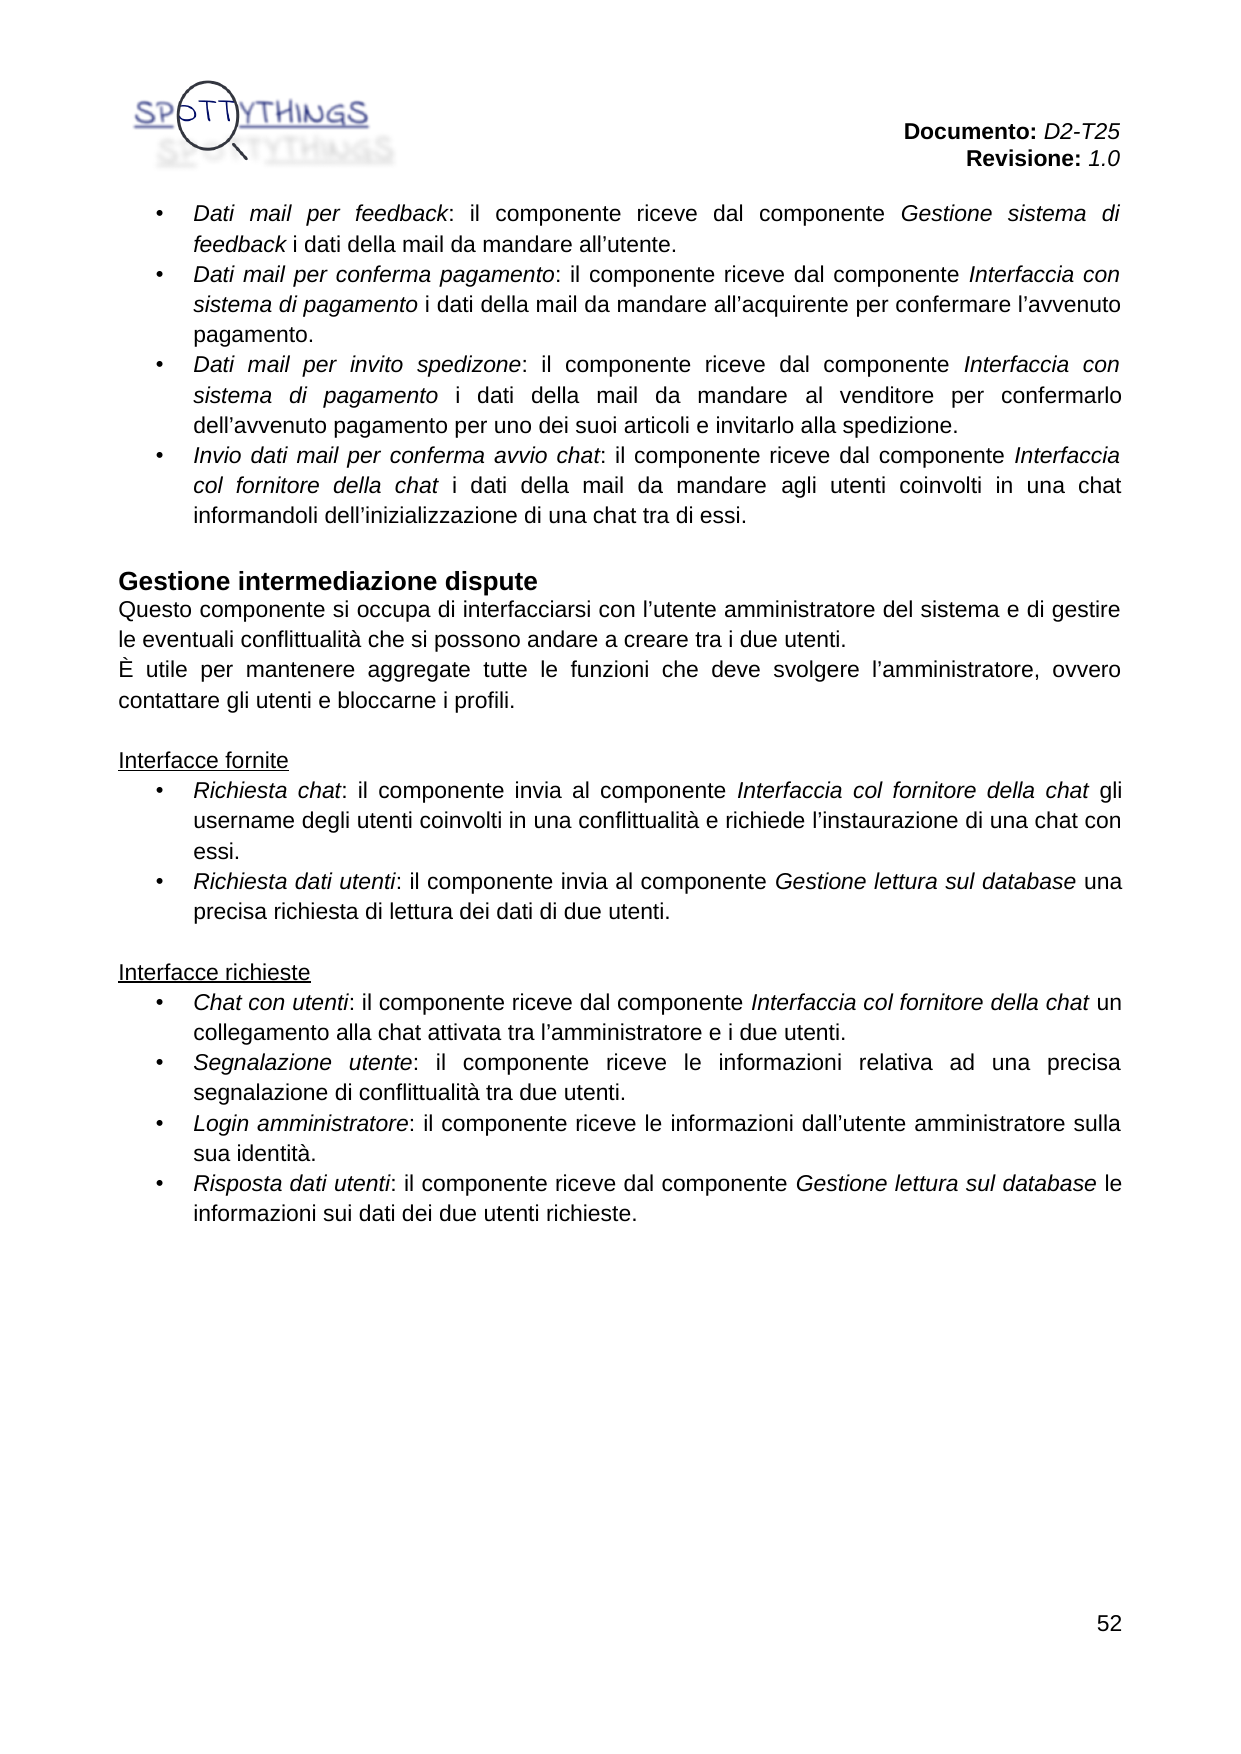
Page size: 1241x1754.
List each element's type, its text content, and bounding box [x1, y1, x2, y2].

list Dati mail per feedback: il componente riceve dal componente Gestione sistema di feedback i dati della mail da mandare all’utente. [156, 200, 1122, 257]
list Risposta dati utenti: il componente riceve dal componente Gestione lettura sul database le informazioni sui dati dei due utenti richieste. [156, 1170, 1122, 1226]
list Segnalazione utente: il componente riceve le informazioni relativa ad una precisa segnalazione di conflittualità tra due utenti. [156, 1049, 1122, 1106]
list Chat con utenti: il componente riceve dal componente Interfaccia col fornitore della chat un collegamento alla chat attivata tra l’amministratore e i due utenti. [156, 989, 1122, 1045]
list Login amministratore: il componente riceve le informazioni dall’utente amministratore sulla sua identità. [156, 1109, 1122, 1166]
list Richiesta dati utenti: il componente invia al componente Gestione lettura sul database una precisa richiesta di lettura dei dati di due utenti. [156, 868, 1122, 924]
list Dati mail per conferma pagamento: il componente riceve dal componente Interfaccia con sistema di pagamento i dati della mail da mandare all’acquirente per confermare l’avvenuto pagamento. [156, 261, 1122, 347]
picture [123, 73, 399, 187]
list Dati mail per invito spedizone: il componente riceve dal componente Interfaccia con sistema di pagamento i dati della mail da mandare al venditore per confermarlo dell’avvenuto pagamento per uno dei suoi articoli e invitarlo alla spedizione. [156, 351, 1122, 438]
text Questo componente si occupa di interfacciarsi con l’utente amministratore del sistema e di gestire le eventuali conflittualità che si possono andare a creare tra i due utenti. [118, 596, 1122, 652]
text È utile per mantenere aggregate tutte le funzioni che deve svolgere l’amministratore, ovvero contattare gli utenti e bloccarne i profili. [118, 656, 1122, 713]
text Interfacce richieste [118, 958, 1122, 985]
text Interfacce fornite [118, 747, 1122, 773]
list Invio dati mail per conferma avvio chat: il componente riceve dal componente Interfaccia col fornitore della chat i dati della mail da mandare agli utenti coinvolti in una chat informandoli dell’inizializzazione di una chat tra di essi. [156, 442, 1122, 529]
list Richiesta chat: il componente invia al componente Interfaccia col fornitore della chat gli username degli utenti coinvolti in una conflittualità e richiede l’instaurazione di una chat con essi. [156, 777, 1122, 864]
subtitle Gestione intermediazione dispute [118, 566, 1122, 596]
